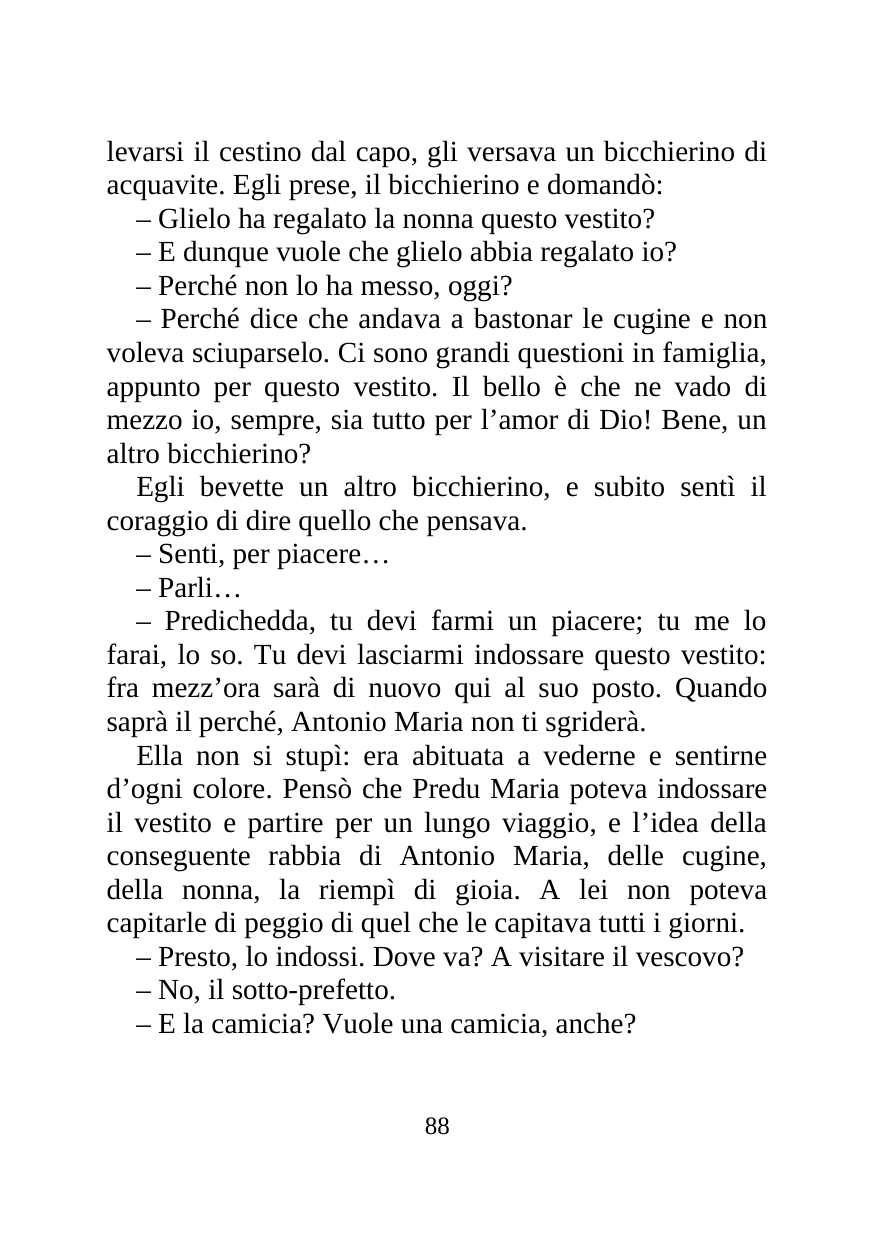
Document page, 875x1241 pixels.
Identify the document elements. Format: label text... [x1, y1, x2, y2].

text – E dunque vuole che glielo abbia regalato io? [106, 234, 768, 268]
text – No, il sotto-prefetto. [106, 972, 768, 1006]
text – Senti, per piacere… [106, 536, 768, 570]
text – Glielo ha regalato la nonna questo vestito? [106, 201, 768, 234]
text Egli bevette un altro bicchierino, e subito sentì il coraggio di dire quello che pensava. [106, 469, 768, 536]
text – Perché non lo ha messo, oggi? [106, 268, 768, 302]
text – Perché dice che andava a bastonar le cugine e non voleva sciuparselo. Ci sono grandi questioni in famiglia, appunto per questo vestito. Il bello è che ne vado di mezzo io, sempre, sia tutto per l’amor di Dio! Bene, un altro bicchierino? [106, 302, 768, 469]
text – Predichedda, tu devi farmi un piacere; tu me lo farai, lo so. Tu devi lasciarmi indossare questo vestito: fra mezz’ora sarà di nuovo qui al suo posto. Quando saprà il perché, Antonio Maria non ti sgriderà. [106, 603, 768, 738]
text – Parli… [106, 570, 768, 603]
text Ella non si stupì: era abituata a vederne e sentirne d’ogni colore. Pensò che Predu Maria poteva indossare il vestito e partire per un lungo viaggio, e l’idea della conseguente rabbia di Antonio Maria, delle cugine, della nonna, la riempì di gioia. A lei non poteva capitarle di peggio di quel che le capitava tutti i giorni. [106, 738, 768, 939]
text levarsi il cestino dal capo, gli versava un bicchierino di acquavite. Egli prese, il bicchierino e domandò: [106, 134, 768, 201]
text – Presto, lo indossi. Dove va? A visitare il vescovo? [106, 939, 768, 972]
text – E la camicia? Vuole una camicia, anche? [106, 1006, 768, 1039]
